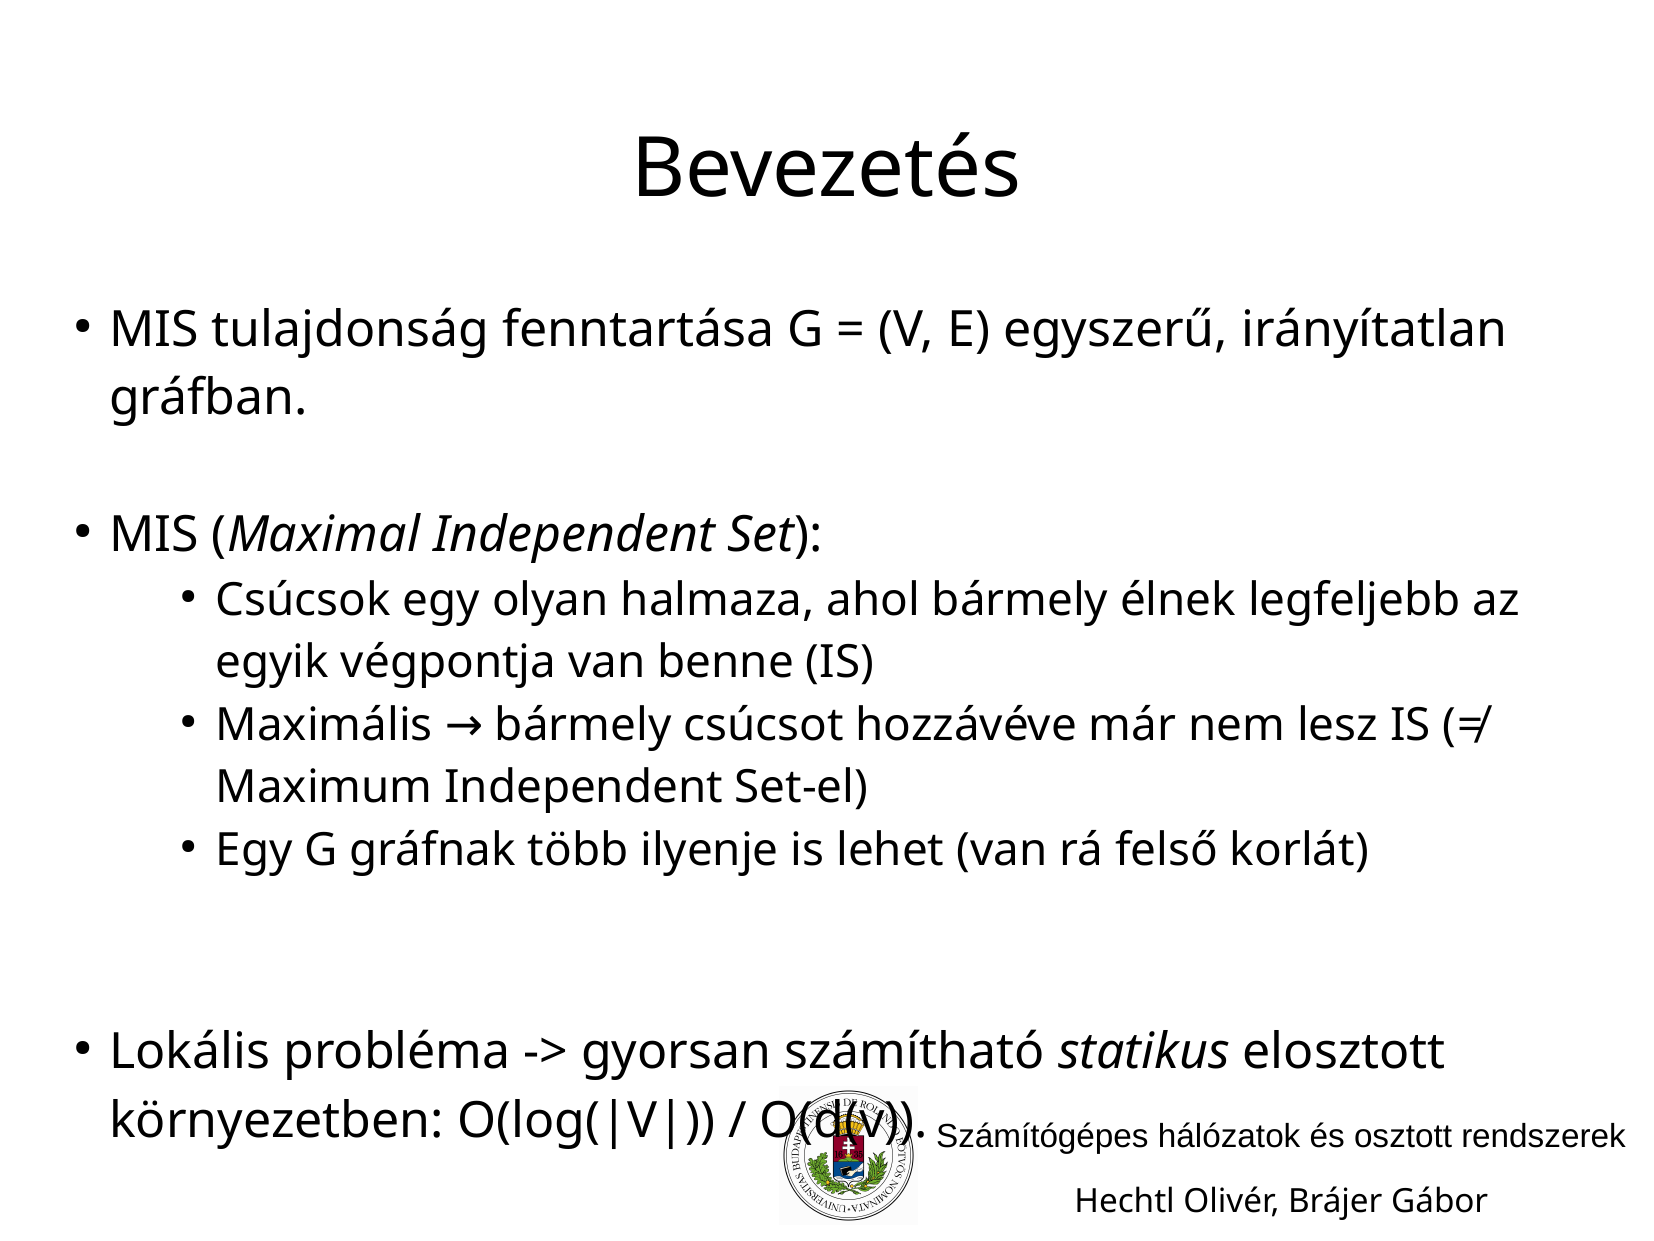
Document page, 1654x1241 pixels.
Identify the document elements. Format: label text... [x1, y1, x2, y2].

picture [779, 1105, 790, 1134]
text_box MIS tulajdonság fenntartása G = (V, E) egyszerű, irányítatlan gráfban. MIS (Maximal Independent Set): Csúcsok egy olyan halmaza, ahol bármely élnek legfeljebb az egyik végpontja van benne (IS) Maximális → bármely csúcsot hozzávéve már nem lesz IS (≠ Maximum Independent Set-el) Egy G gráfnak több ilyenje is lehet (van rá felső korlát) Lokális probléma -> gyorsan számítható statikus elosztott környezetben: O(log(|V|)) / O(d(v)). [59, 285, 1583, 1040]
title Bevezetés [82, 82, 1571, 246]
picture [779, 1086, 918, 1225]
text_box Számítógépes hálózatok és osztott rendszerek [921, 1110, 1654, 1170]
text_box Hechtl Olivér, Brájer Gábor [944, 1169, 1619, 1223]
